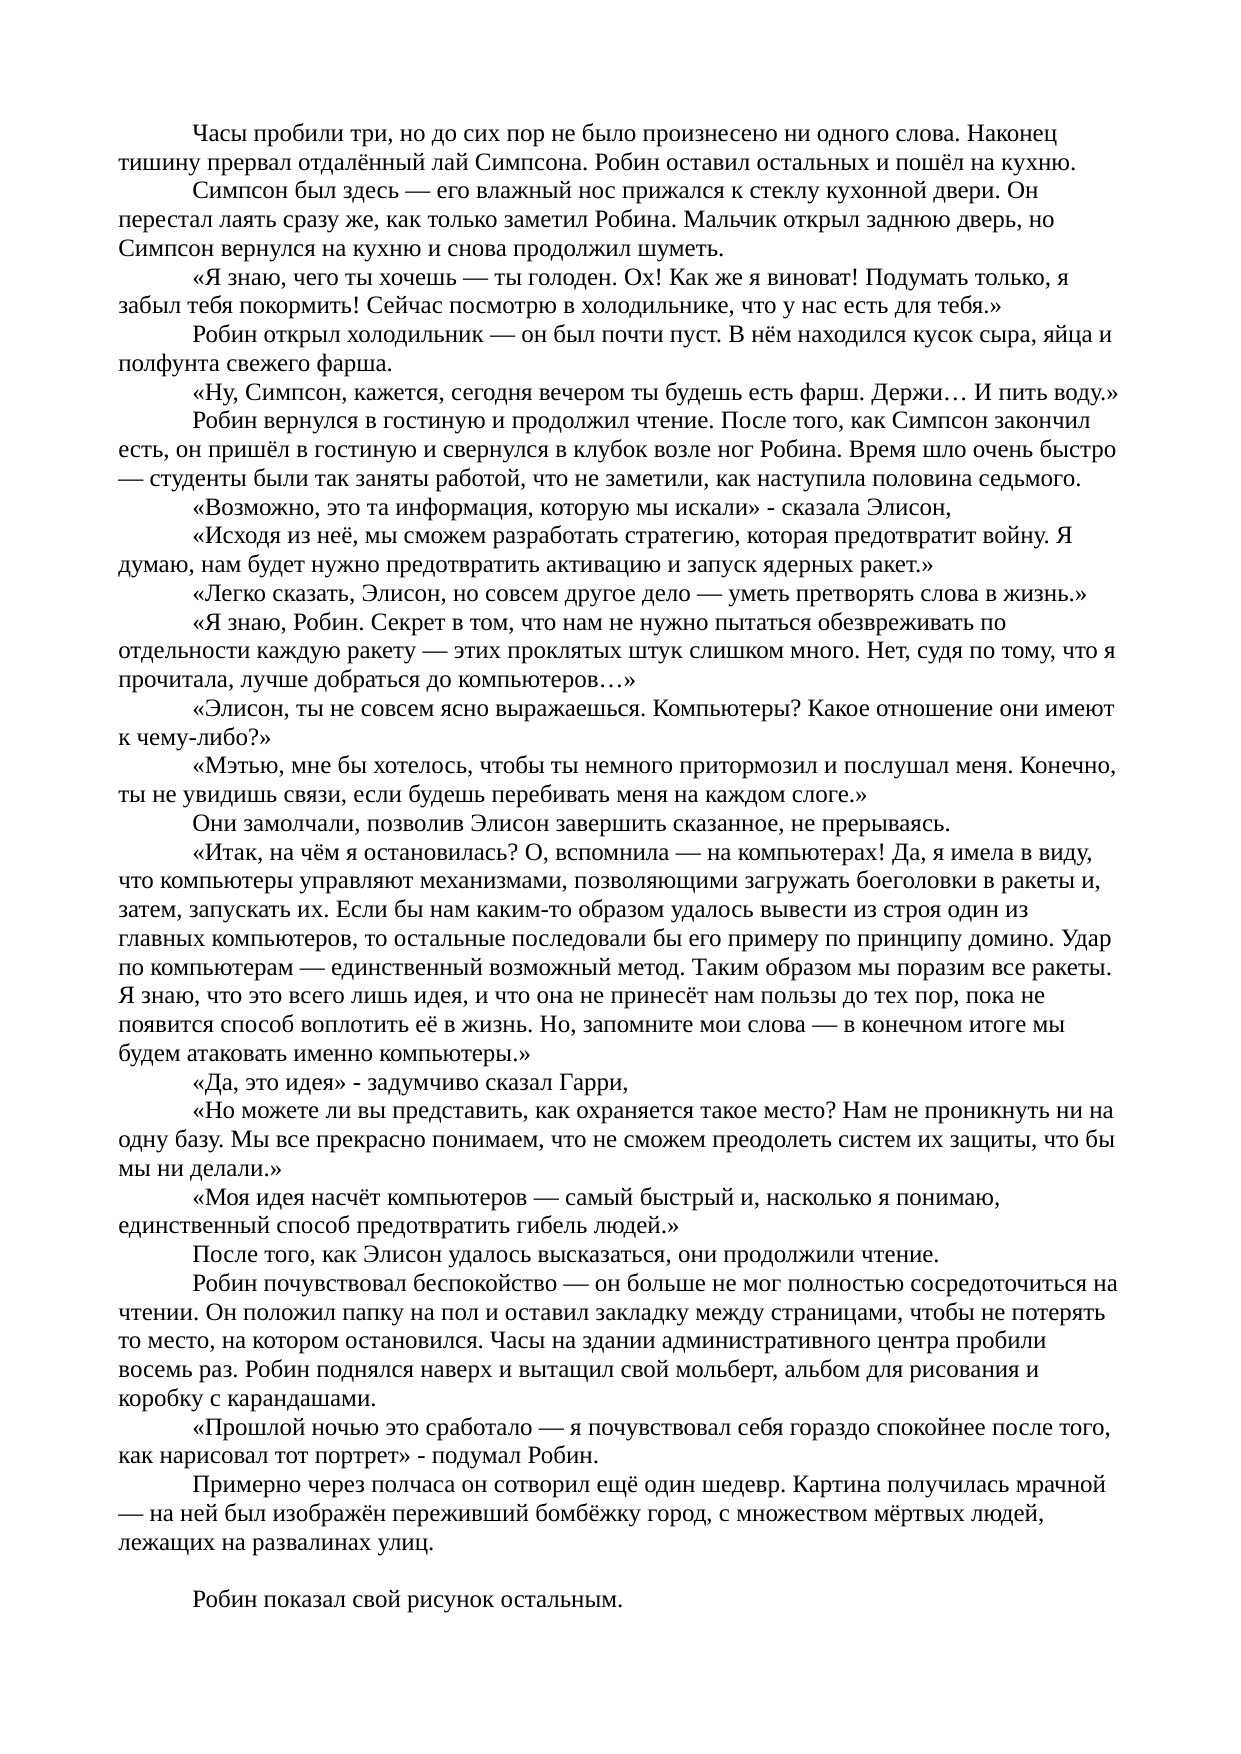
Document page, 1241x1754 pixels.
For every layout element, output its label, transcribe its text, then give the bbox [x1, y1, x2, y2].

text После того, как Элисон удалось высказаться, они продолжили чтение. [118, 1239, 1122, 1268]
text «Я знаю, чего ты хочешь — ты голоден. Ох! Как же я виноват! Подумать только, я забыл тебя покормить! Сейчас посмотрю в холодильнике, что у нас есть для тебя.» [118, 262, 1122, 319]
text «Прошлой ночью это сработало — я почувствовал себя гораздо спокойнее после того, как нарисовал тот портрет» - подумал Робин. [118, 1412, 1122, 1469]
text «Элисон, ты не совсем ясно выражаешься. Компьютеры? Какое отношение они имеют к чему-либо?» [118, 693, 1122, 751]
text «Исходя из неё, мы сможем разработать стратегию, которая предотвратит войну. Я думаю, нам будет нужно предотвратить активацию и запуск ядерных ракет.» [118, 521, 1122, 578]
text «Легко сказать, Элисон, но совсем другое дело — уметь претворять слова в жизнь.» [118, 578, 1122, 607]
text Симпсон был здесь — его влажный нос прижался к стеклу кухонной двери. Он перестал лаять сразу же, как только заметил Робина. Мальчик открыл заднюю дверь, но Симпсон вернулся на кухню и снова продолжил шуметь. [118, 176, 1122, 262]
text Часы пробили три, но до сих пор не было произнесено ни одного слова. Наконец тишину прервал отдалённый лай Симпсона. Робин оставил остальных и пошёл на кухню. [118, 118, 1122, 176]
text Робин почувствовал беспокойство — он больше не мог полностью сосредоточиться на чтении. Он положил папку на пол и оставил закладку между страницами, чтобы не потерять то место, на котором остановился. Часы на здании административного центра пробили восемь раз. Робин поднялся наверх и вытащил свой мольберт, альбом для рисования и коробку с карандашами. [118, 1268, 1122, 1412]
text «Моя идея насчёт компьютеров — самый быстрый и, насколько я понимаю, единственный способ предотвратить гибель людей.» [118, 1182, 1122, 1239]
text Робин открыл холодильник — он был почти пуст. В нём находился кусок сыра, яйца и полфунта свежего фарша. [118, 319, 1122, 377]
text «Итак, на чём я остановилась? О, вспомнила — на компьютерах! Да, я имела в виду, что компьютеры управляют механизмами, позволяющими загружать боеголовки в ракеты и, затем, запускать их. Если бы нам каким-то образом удалось вывести из строя один из главных компьютеров, то остальные последовали бы его примеру по принципу домино. Удар по компьютерам — единственный возможный метод. Таким образом мы поразим все ракеты. Я знаю, что это всего лишь идея, и что она не принесёт нам пользы до тех пор, пока не появится способ воплотить её в жизнь. Но, запомните мои слова — в конечном итоге мы будем атаковать именно компьютеры.» [118, 837, 1122, 1067]
text «Я знаю, Робин. Секрет в том, что нам не нужно пытаться обезвреживать по отдельности каждую ракету — этих проклятых штук слишком много. Нет, судя по тому, что я прочитала, лучше добраться до компьютеров…» [118, 607, 1122, 693]
text Робин вернулся в гостиную и продолжил чтение. После того, как Симпсон закончил есть, он пришёл в гостиную и свернулся в клубок возле ног Робина. Время шло очень быстро — студенты были так заняты работой, что не заметили, как наступила половина седьмого. [118, 406, 1122, 492]
text Примерно через полчаса он сотворил ещё один шедевр. Картина получилась мрачной — на ней был изображён переживший бомбёжку город, с множеством мёртвых людей, лежащих на развалинах улиц. [118, 1469, 1122, 1556]
text «Мэтью, мне бы хотелось, чтобы ты немного притормозил и послушал меня. Конечно, ты не увидишь связи, если будешь перебивать меня на каждом слоге.» [118, 751, 1122, 808]
text «Но можете ли вы представить, как охраняется такое место? Нам не проникнуть ни на одну базу. Мы все прекрасно понимаем, что не сможем преодолеть систем их защиты, что бы мы ни делали.» [118, 1096, 1122, 1182]
text «Ну, Симпсон, кажется, сегодня вечером ты будешь есть фарш. Держи… И пить воду.» [118, 377, 1122, 406]
text Они замолчали, позволив Элисон завершить сказанное, не прерываясь. [118, 808, 1122, 837]
text Робин показал свой рисунок остальным. [118, 1584, 1122, 1613]
text «Возможно, это та информация, которую мы искали» - сказала Элисон, [118, 492, 1122, 521]
text «Да, это идея» - задумчиво сказал Гарри, [118, 1067, 1122, 1096]
